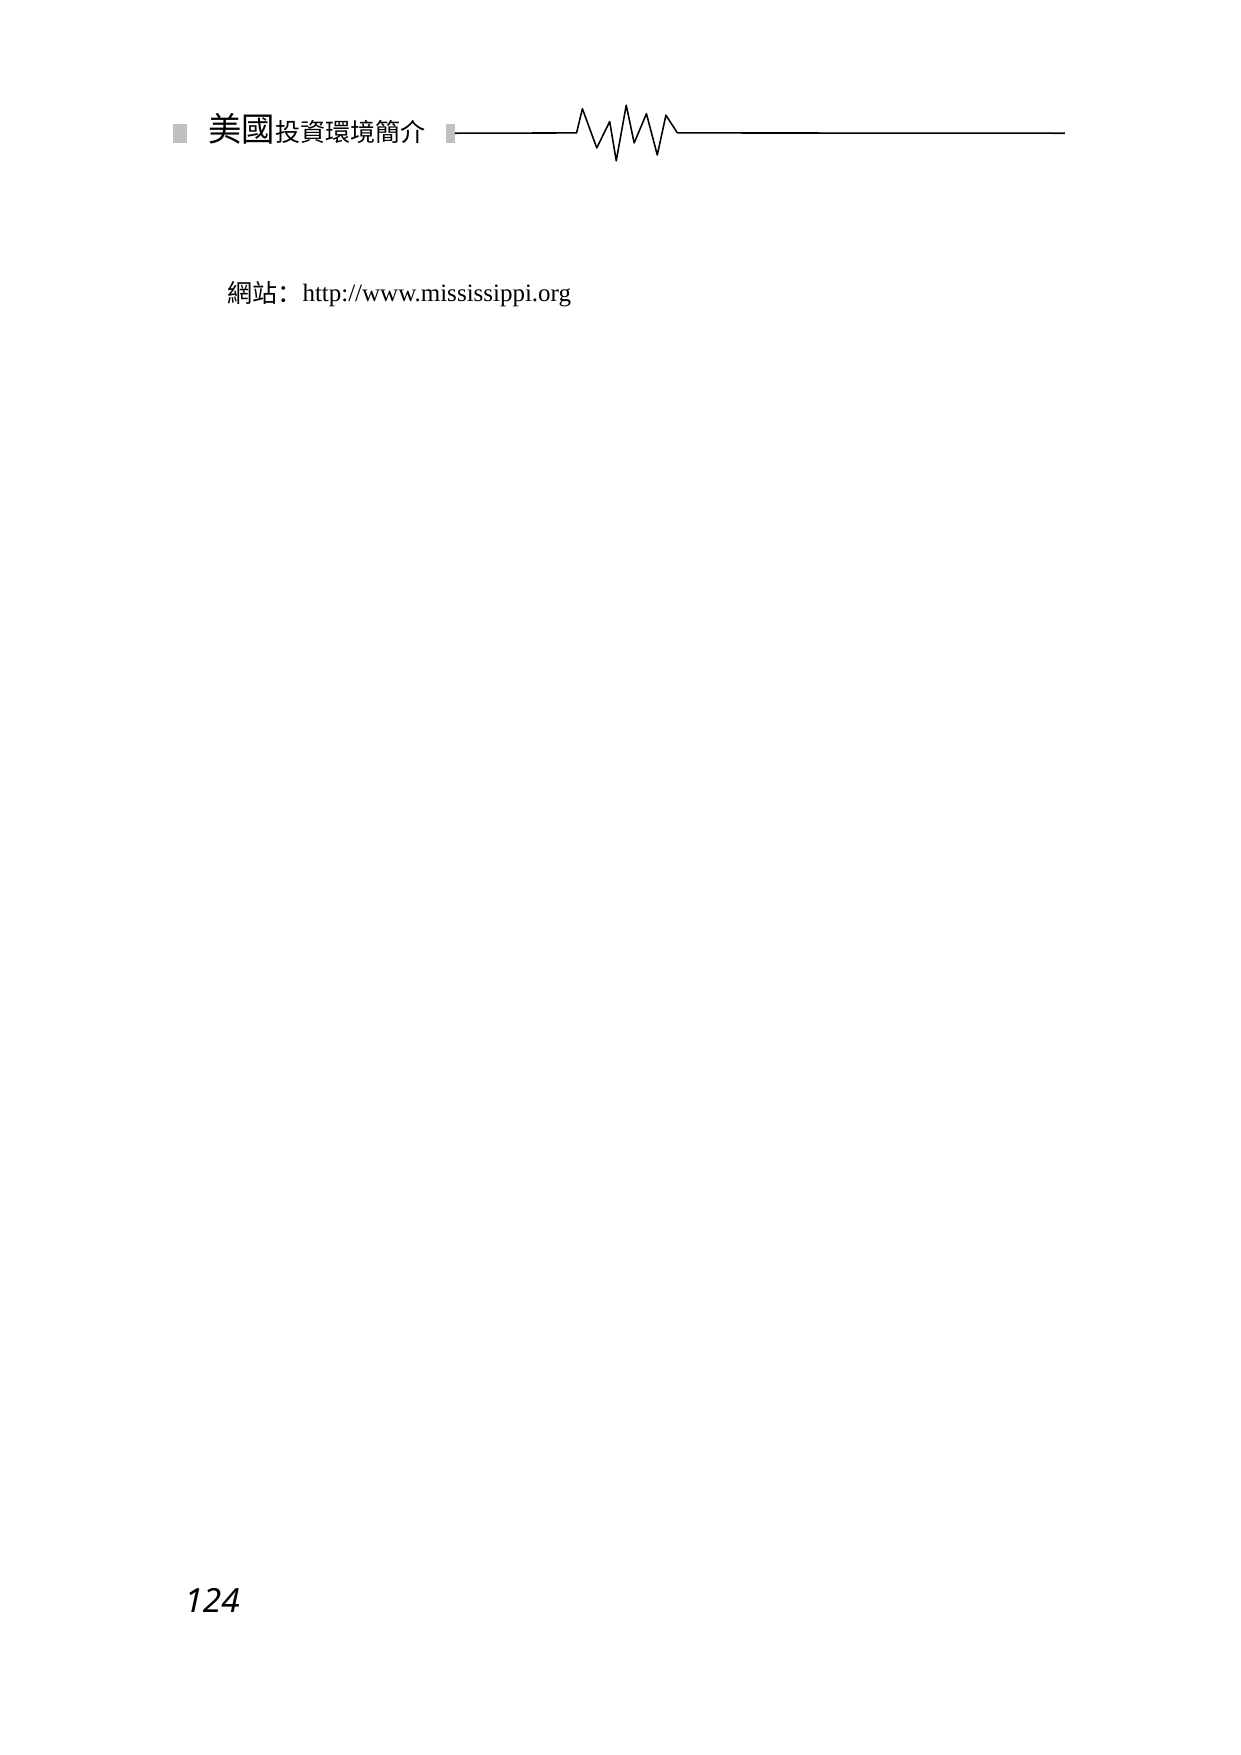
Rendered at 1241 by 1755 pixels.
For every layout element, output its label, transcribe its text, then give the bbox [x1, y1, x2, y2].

text 網站：http://www.mississippi.org [177, 250, 1063, 313]
